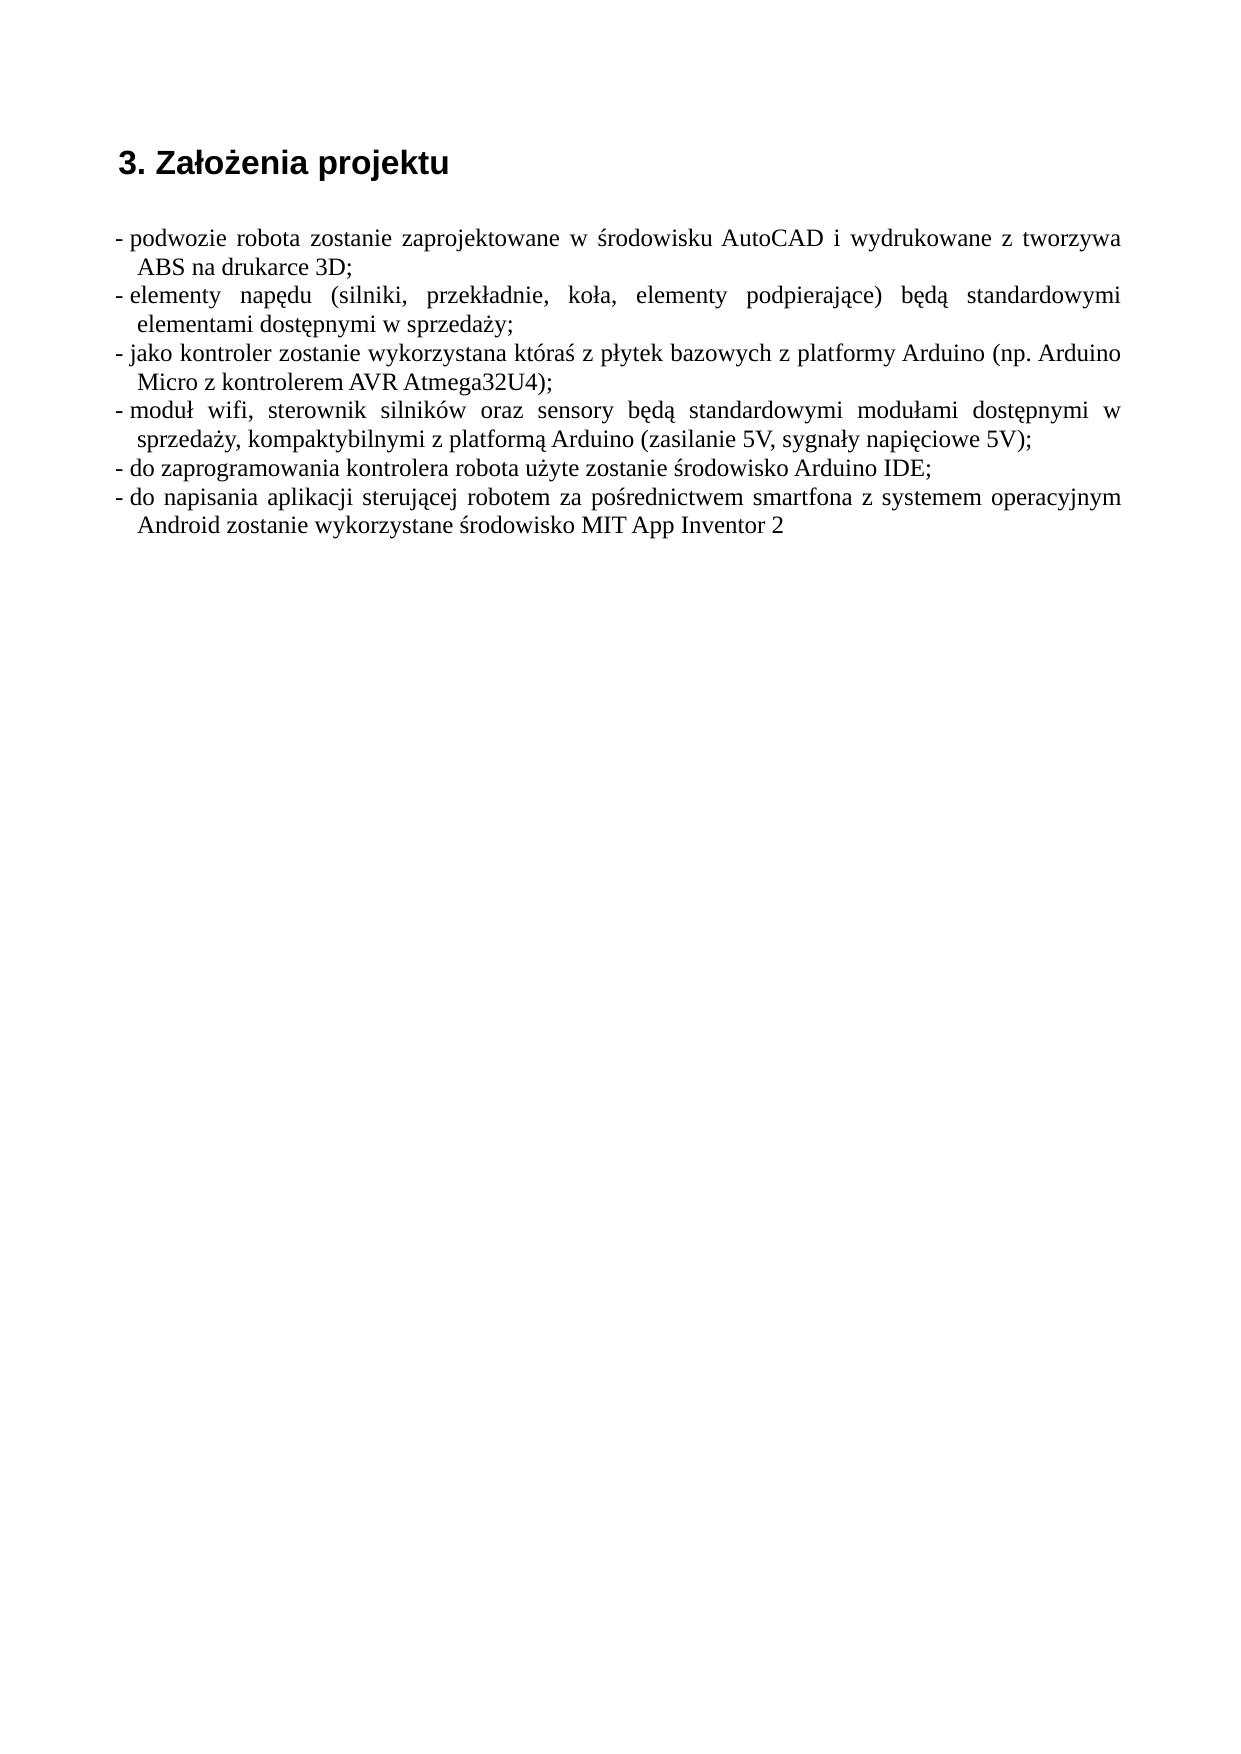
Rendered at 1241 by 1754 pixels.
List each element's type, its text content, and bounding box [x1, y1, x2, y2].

text - do zaprogramowania kontrolera robota użyte zostanie środowisko Arduino IDE; [115, 453, 1122, 482]
text - podwozie robota zostanie zaprojektowane w środowisku AutoCAD i wydrukowane z tworzywa ABS na drukarce 3D; [115, 223, 1122, 281]
subtitle 3. Założenia projektu [118, 143, 1122, 182]
text - elementy napędu (silniki, przekładnie, koła, elementy podpierające) będą standardowymi elementami dostępnymi w sprzedaży; [115, 281, 1122, 338]
text - moduł wifi, sterownik silników oraz sensory będą standardowymi modułami dostępnymi w sprzedaży, kompaktybilnymi z platformą Arduino (zasilanie 5V, sygnały napięciowe 5V); [115, 396, 1122, 453]
text - do napisania aplikacji sterującej robotem za pośrednictwem smartfona z systemem operacyjnym Android zostanie wykorzystane środowisko MIT App Inventor 2 [115, 482, 1122, 539]
text - jako kontroler zostanie wykorzystana któraś z płytek bazowych z platformy Arduino (np. Arduino Micro z kontrolerem AVR Atmega32U4); [115, 338, 1122, 396]
